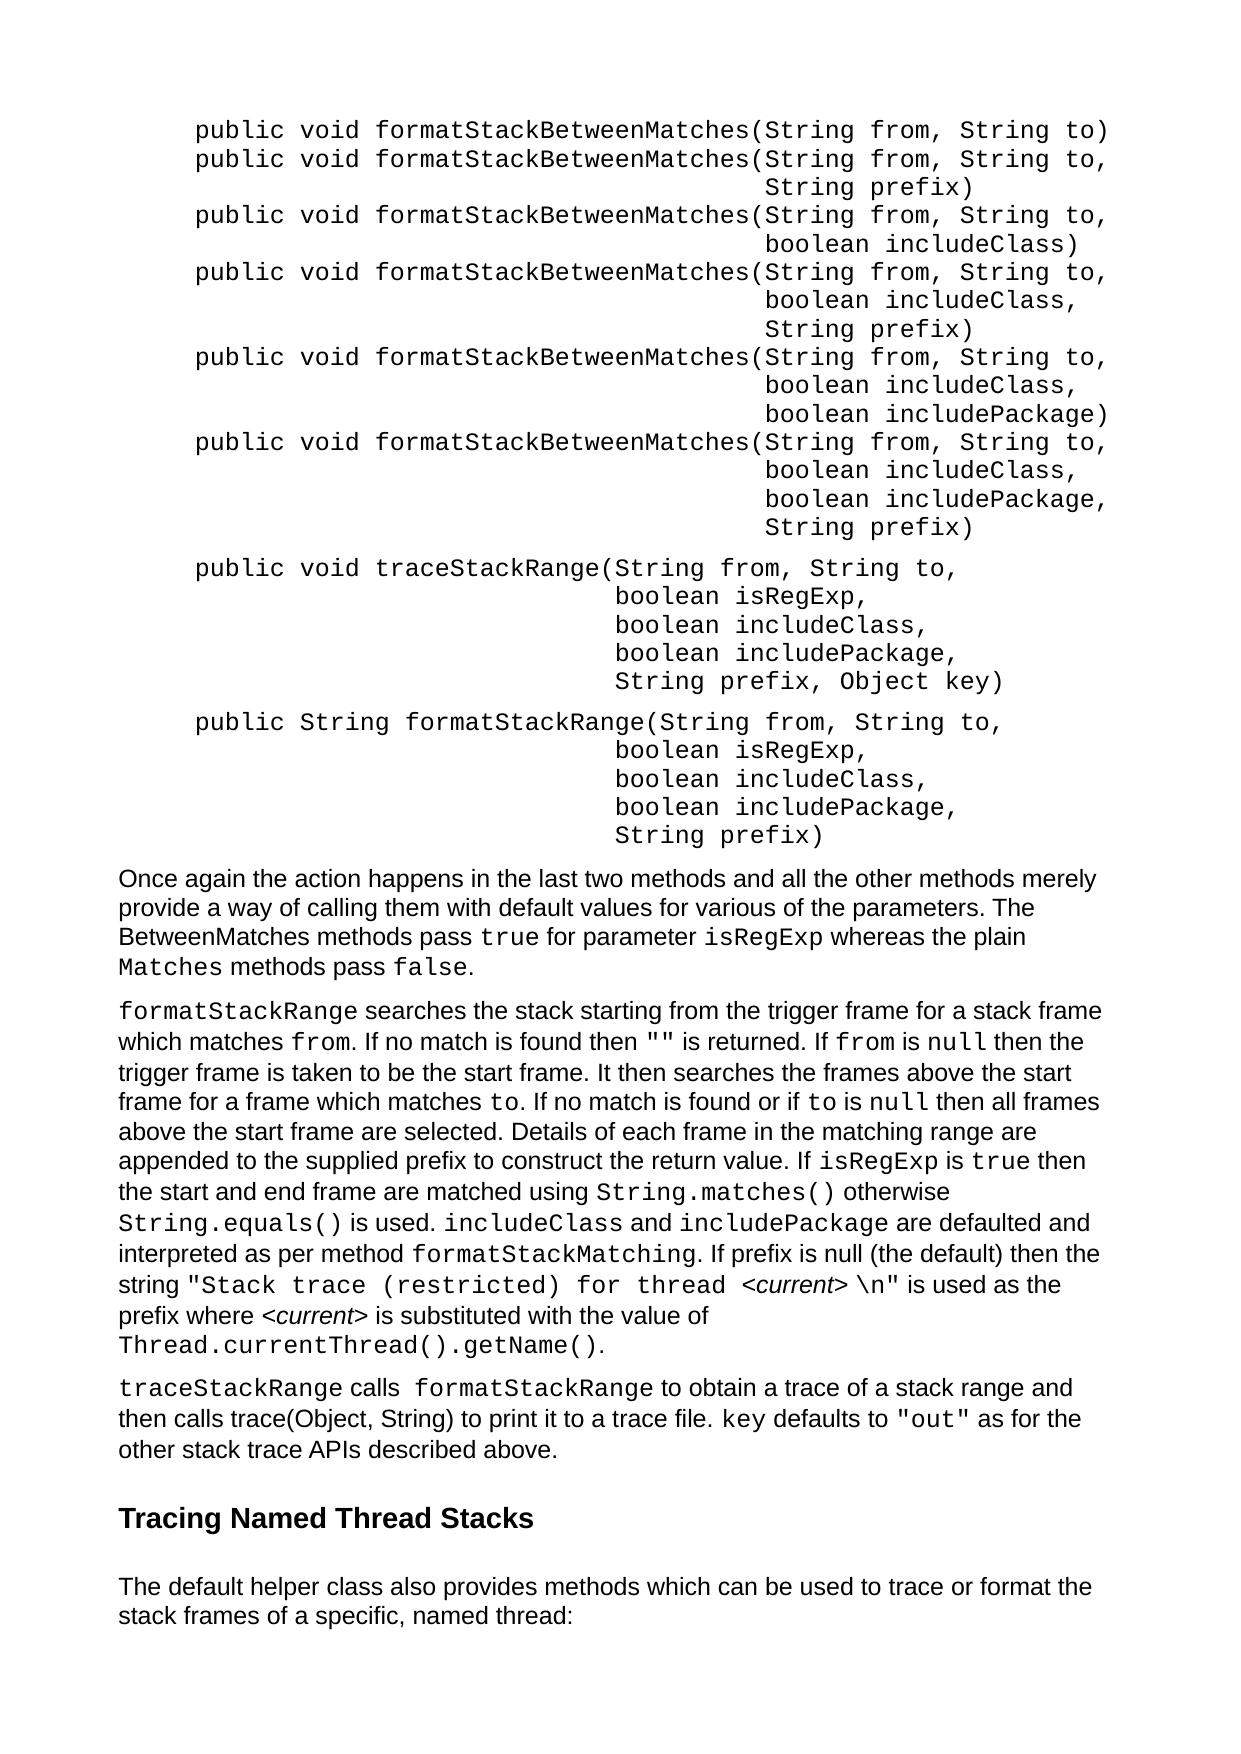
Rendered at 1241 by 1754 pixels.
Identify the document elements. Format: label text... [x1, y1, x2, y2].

text formatStackRange searches the stack starting from the trigger frame for a stack frame which matches from. If no match is found then "" is returned. If from is null then the trigger frame is taken to be the start frame. It then searches the frames above the start frame for a frame which matches to. If no match is found or if to is null then all frames above the start frame are selected. Details of each frame in the matching range are appended to the supplied prefix to construct the return value. If isRegExp is true then the start and end frame are matched using String.matches() otherwise String.equals() is used. includeClass and includePackage are defaulted and interpreted as per method formatStackMatching. If prefix is null (the default) then the string "Stack trace (restricted) for thread <current> \n" is used as the prefix where <current> is substituted with the value of Thread.currentThread().getName(). [118, 996, 1122, 1361]
text traceStackRange calls formatStackRange to obtain a trace of a stack range and then calls trace(Object, String) to print it to a trace file. key defaults to "out" as for the other stack trace APIs described above. [118, 1373, 1122, 1464]
text Once again the action happens in the last two methods and all the other methods merely provide a way of calling them with default values for various of the parameters. The BetweenMatches methods pass true for parameter isRegExp whereas the plain Matches methods pass false. [118, 864, 1122, 983]
text public String formatStackRange(String from, String to, boolean isRegExp, boolean includeClass, boolean includePackage, String prefix) [194, 710, 1122, 851]
subtitle Tracing Named Thread Stacks [118, 1501, 1122, 1535]
text The default helper class also provides methods which can be used to trace or format the stack frames of a specific, named thread: [118, 1572, 1122, 1630]
text public void formatStackBetweenMatches(String from, String to) public void formatStackBetweenMatches(String from, String to, String prefix) public void formatStackBetweenMatches(String from, String to, boolean includeClass) public void formatStackBetweenMatches(String from, String to, boolean includeClass, String prefix) public void formatStackBetweenMatches(String from, String to, boolean includeClass, boolean includePackage) public void formatStackBetweenMatches(String from, String to, boolean includeClass, boolean includePackage, String prefix) [194, 118, 1122, 543]
text public void traceStackRange(String from, String to, boolean isRegExp, boolean includeClass, boolean includePackage, String prefix, Object key) [194, 556, 1122, 697]
